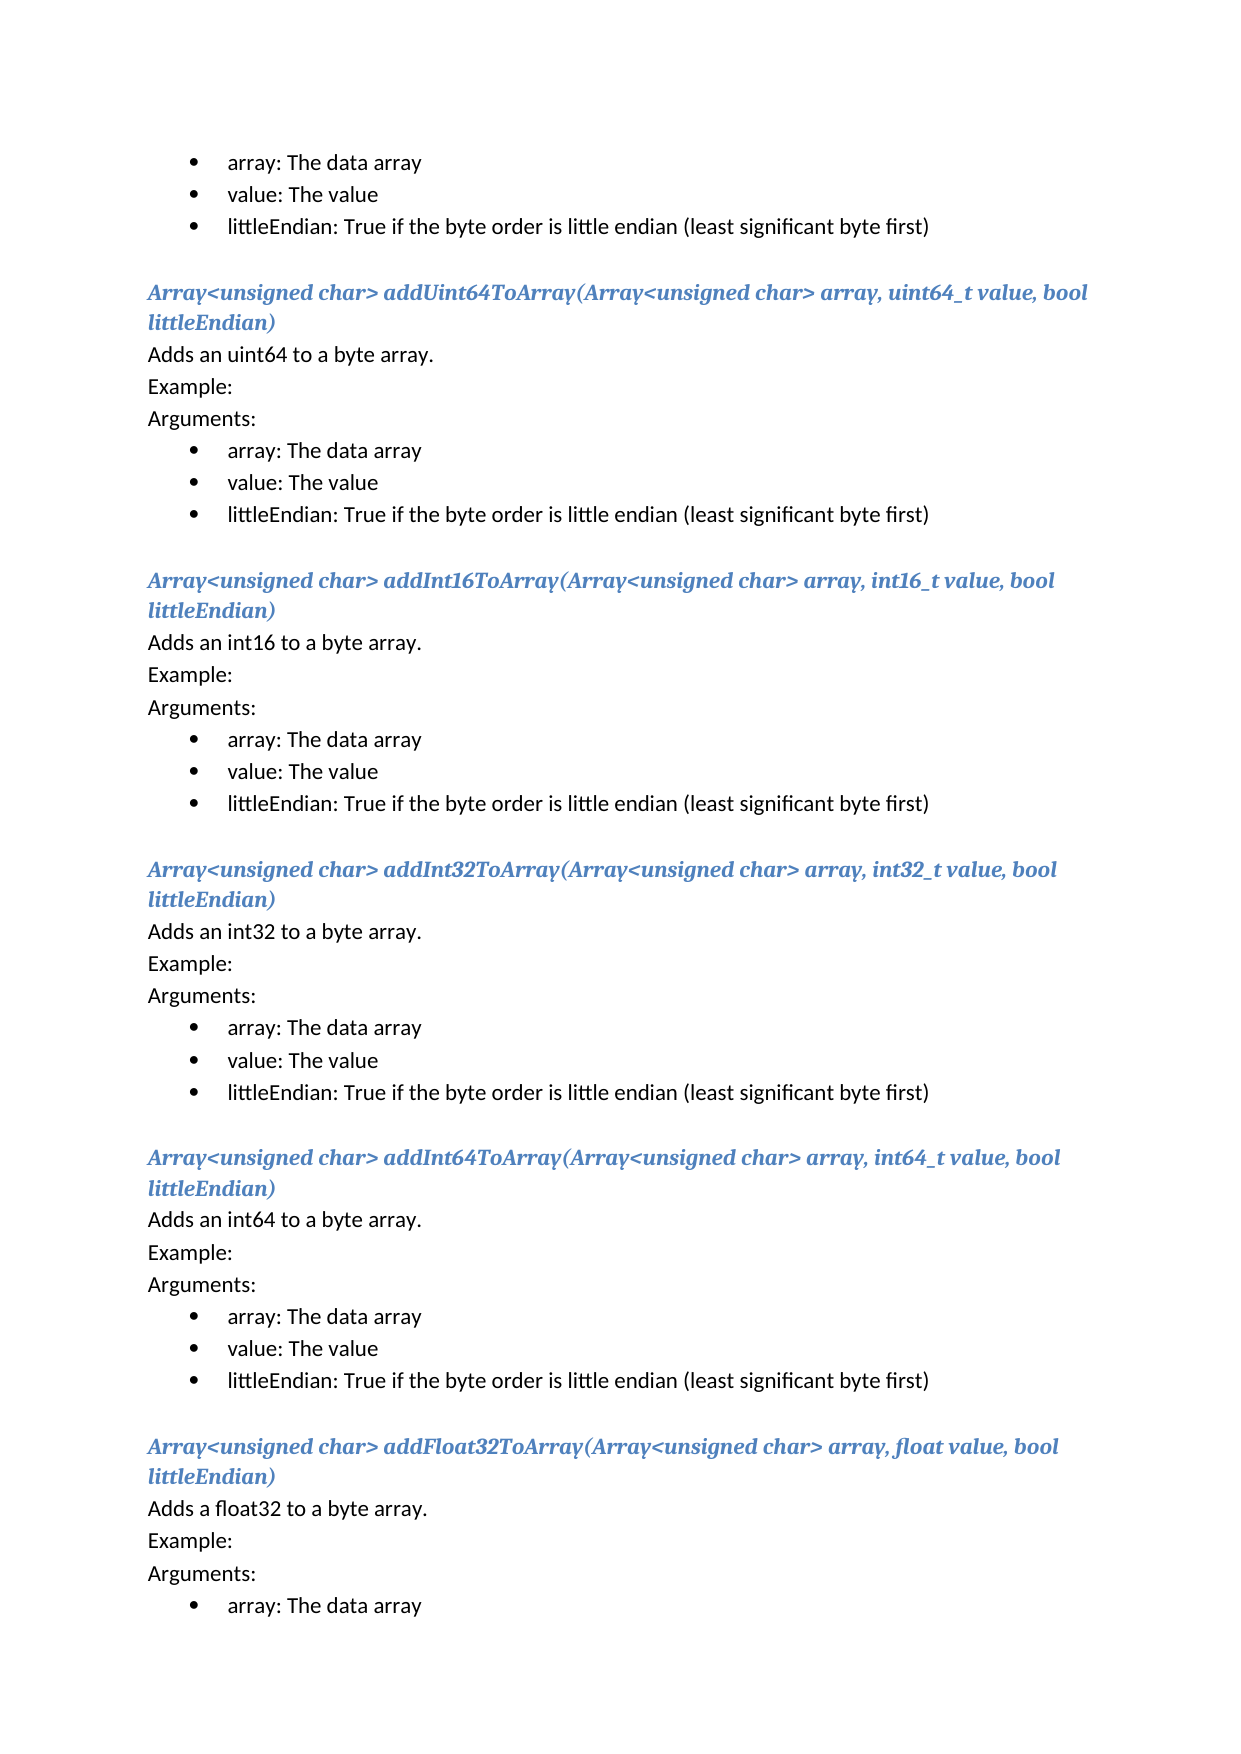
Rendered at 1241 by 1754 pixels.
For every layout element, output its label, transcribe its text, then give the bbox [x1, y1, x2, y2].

list littleEndian: True if the byte order is little endian (least significant byte first) [190, 501, 1093, 529]
text Example: [148, 949, 1093, 977]
subtitle Array<unsigned char> addInt16ToArray(Array<unsigned char> array, int16_t value, bool littleEndian) [148, 568, 1093, 624]
subtitle Array<unsigned char> addFloat32ToArray(Array<unsigned char> array, float value, bool littleEndian) [148, 1434, 1093, 1490]
list littleEndian: True if the byte order is little endian (least significant byte first) [190, 212, 1093, 240]
list value: The value [190, 468, 1093, 496]
text Arguments: [148, 1559, 1093, 1587]
list littleEndian: True if the byte order is little endian (least significant byte first) [190, 1367, 1093, 1394]
text Adds a float32 to a byte array. [148, 1494, 1093, 1522]
list array: The data array [190, 1591, 1093, 1619]
text Arguments: [148, 981, 1093, 1009]
text Adds an int32 to a byte array. [148, 917, 1093, 945]
text Example: [148, 372, 1093, 400]
subtitle Array<unsigned char> addInt32ToArray(Array<unsigned char> array, int32_t value, bool littleEndian) [148, 857, 1093, 913]
text Arguments: [148, 1270, 1093, 1298]
list array: The data array [190, 148, 1093, 176]
subtitle Array<unsigned char> addInt64ToArray(Array<unsigned char> array, int64_t value, bool littleEndian) [148, 1145, 1093, 1202]
text Example: [148, 661, 1093, 688]
list value: The value [190, 180, 1093, 208]
text Example: [148, 1526, 1093, 1554]
text Arguments: [148, 693, 1093, 721]
text Example: [148, 1238, 1093, 1266]
list littleEndian: True if the byte order is little endian (least significant byte first) [190, 789, 1093, 817]
list value: The value [190, 1334, 1093, 1362]
list array: The data array [190, 436, 1093, 464]
list value: The value [190, 757, 1093, 785]
list array: The data array [190, 1302, 1093, 1330]
text Adds an uint64 to a byte array. [148, 340, 1093, 368]
text Arguments: [148, 404, 1093, 432]
list array: The data array [190, 725, 1093, 753]
text Adds an int16 to a byte array. [148, 628, 1093, 656]
list value: The value [190, 1046, 1093, 1074]
subtitle Array<unsigned char> addUint64ToArray(Array<unsigned char> array, uint64_t value, bool littleEndian) [148, 279, 1093, 336]
text Adds an int64 to a byte array. [148, 1206, 1093, 1234]
list littleEndian: True if the byte order is little endian (least significant byte first) [190, 1078, 1093, 1106]
list array: The data array [190, 1013, 1093, 1042]
